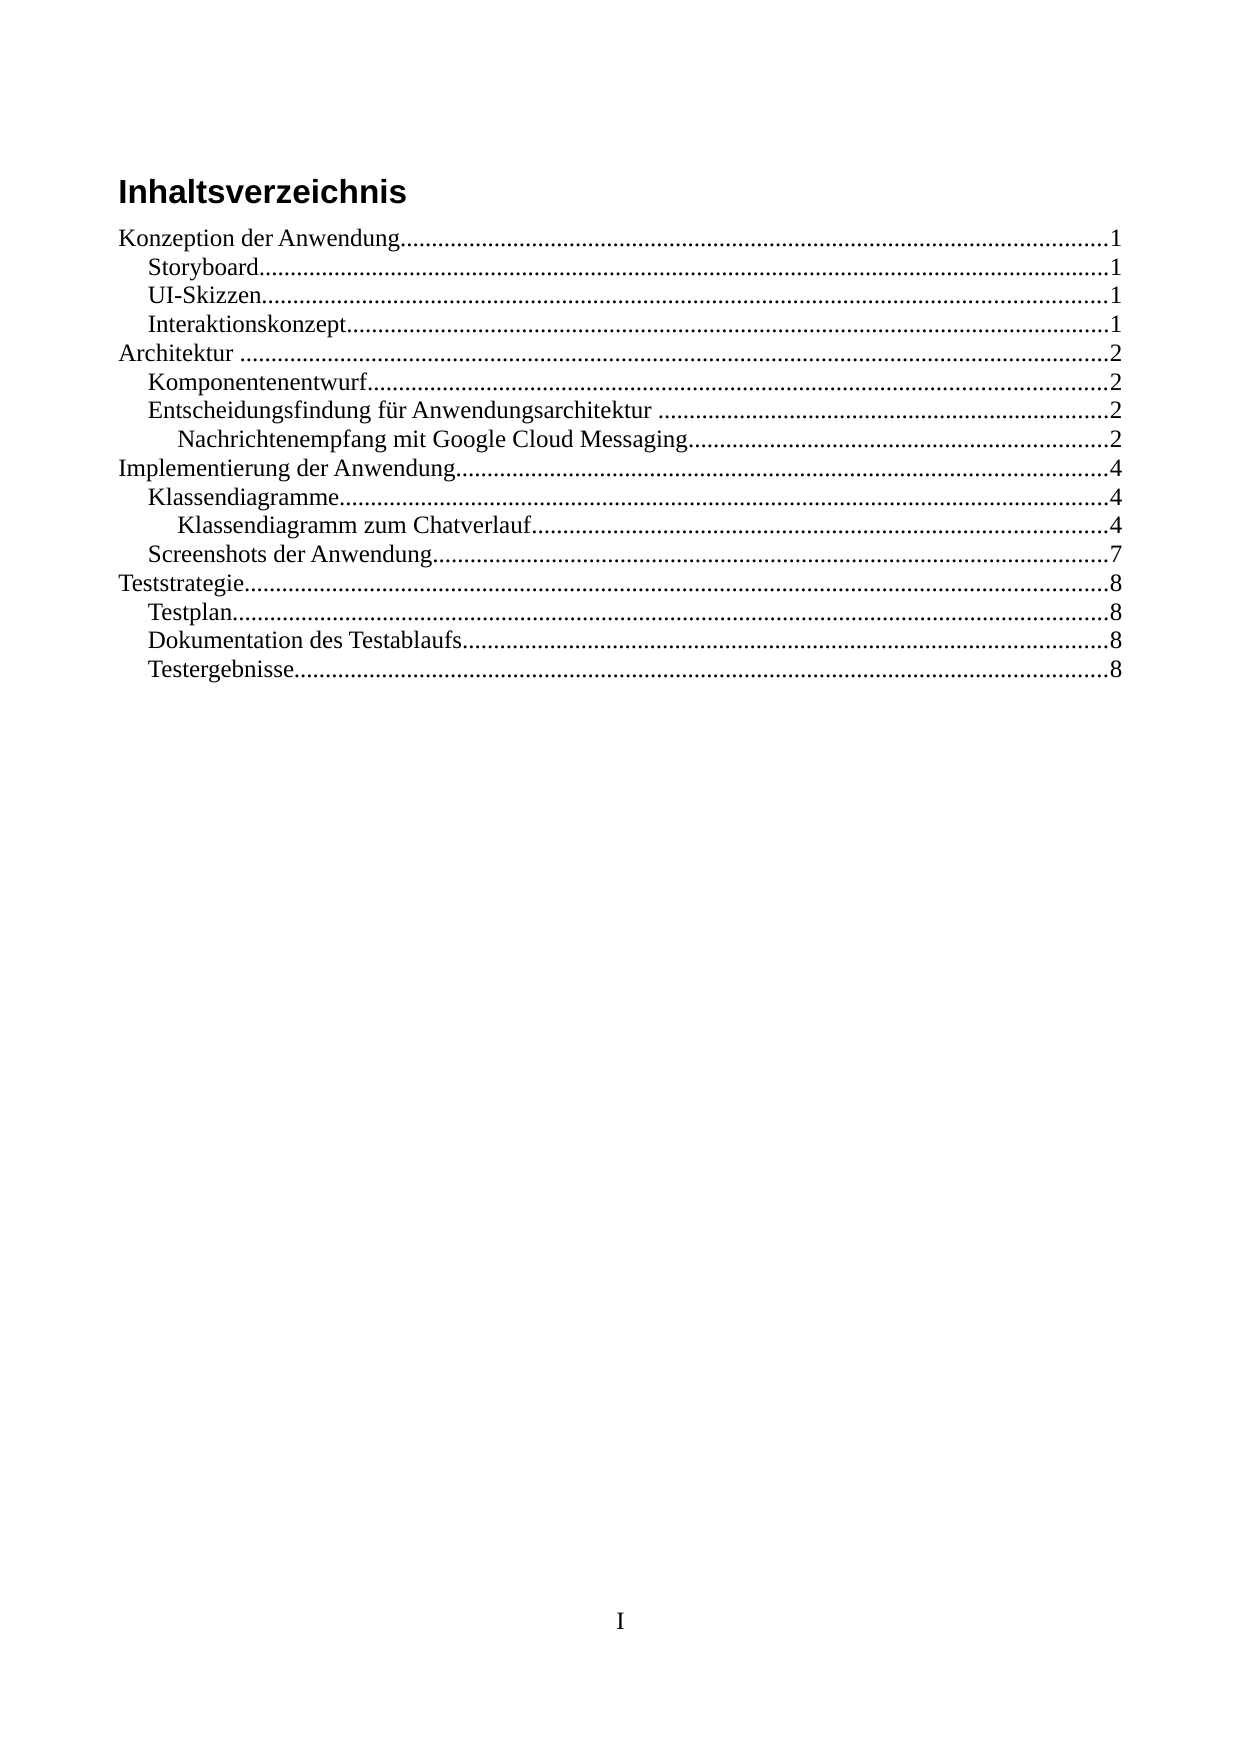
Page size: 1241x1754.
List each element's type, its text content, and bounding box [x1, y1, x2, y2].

text UI-Skizzen 1 [148, 280, 1122, 309]
text Dokumentation des Testablaufs 8 [148, 625, 1122, 654]
text Entscheidungsfindung für Anwendungsarchitektur 2 [148, 395, 1122, 424]
text Klassendiagramme 4 [148, 482, 1122, 510]
subtitle Inhaltsverzeichnis [118, 172, 1122, 210]
text Screenshots der Anwendung 7 [148, 539, 1122, 568]
text Komponentenentwurf 2 [148, 367, 1122, 395]
text Interaktionskonzept 1 [148, 309, 1122, 338]
text Storyboard 1 [148, 252, 1122, 280]
text Teststrategie 8 [118, 568, 1122, 597]
text Nachrichtenempfang mit Google Cloud Messaging 2 [177, 424, 1122, 453]
text Architektur 2 [118, 338, 1122, 367]
text Implementierung der Anwendung 4 [118, 453, 1122, 482]
text Klassendiagramm zum Chatverlauf 4 [177, 510, 1122, 539]
text Konzeption der Anwendung 1 [118, 223, 1122, 252]
text Testplan 8 [148, 597, 1122, 625]
text Testergebnisse 8 [148, 654, 1122, 683]
